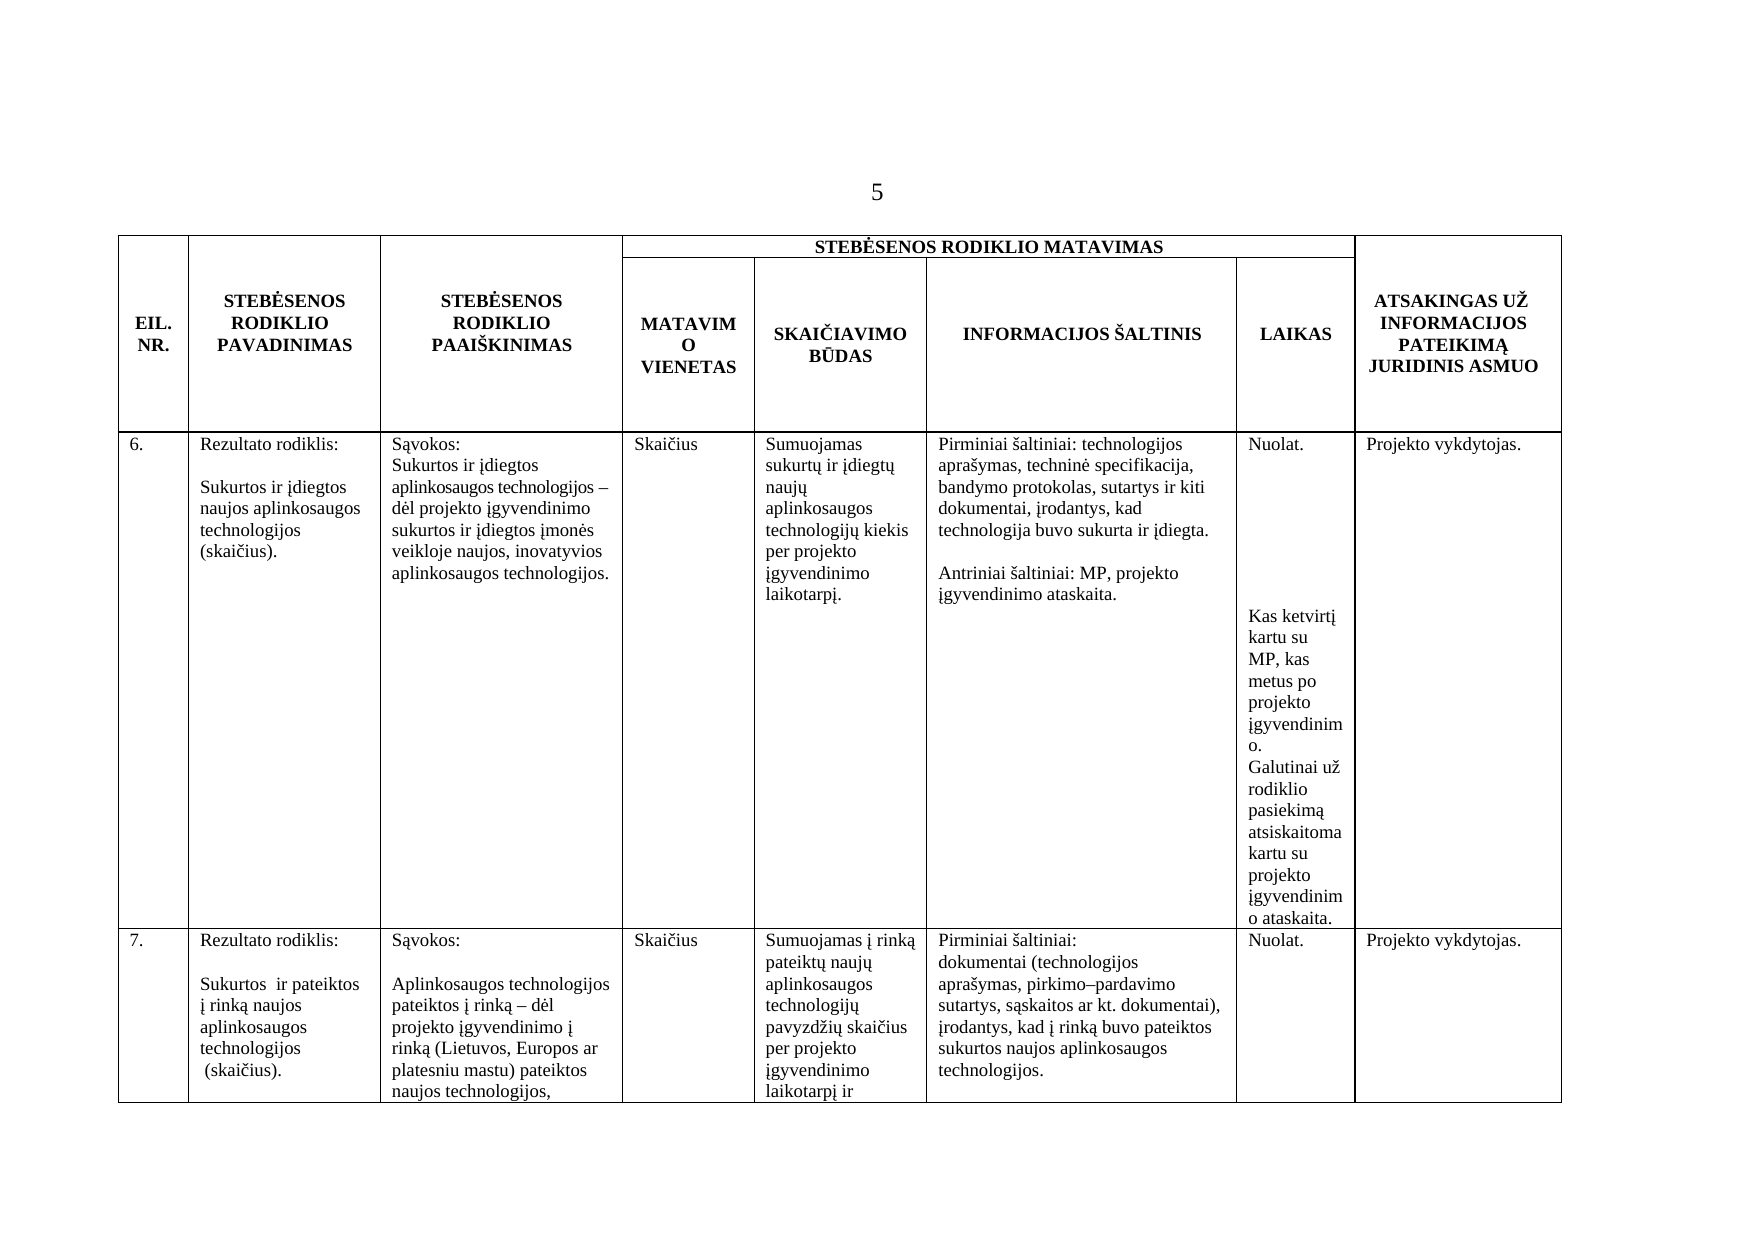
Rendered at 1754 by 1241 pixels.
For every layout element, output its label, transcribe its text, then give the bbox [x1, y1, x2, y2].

table_cell 6. [119, 433, 188, 928]
table_header ATSAKINGAS UŽ INFORMACIJOS PATEIKIMĄ JURIDINIS ASMUO [1356, 236, 1561, 431]
table_cell Pirminiai šaltiniai: dokumentai (technologijos aprašymas, pirkimo–pardavimo sutartys, sąskaitos ar kt. dokumentai), įrodantys, kad į rinką buvo pateiktos sukurtos naujos aplinkosaugos technologijos. [927, 929, 1236, 1102]
table_cell Nuolat. [1237, 929, 1354, 1102]
table_header STEBĖSENOS RODIKLIO PAAIŠKINIMAS [381, 236, 622, 431]
table_cell SKAIČIAVIMO BŪDAS [755, 258, 926, 431]
table_cell Sąvokos: Aplinkosaugos technologijos pateiktos į rinką – dėl projekto įgyvendinimo į rinką (Lietuvos, Europos ar platesniu mastu) pateiktos naujos technologijos, [381, 929, 622, 1102]
table_cell Skaičius [623, 929, 754, 1102]
table_cell MATAVIMO VIENETAS [623, 258, 754, 431]
table_header STEBĖSENOS RODIKLIO MATAVIMAS [623, 236, 1354, 257]
table_cell Rezultato rodiklis: Sukurtos ir įdiegtos naujos aplinkosaugos technologijos (skaičius). [189, 433, 380, 928]
table_cell INFORMACIJOS ŠALTINIS [927, 258, 1236, 431]
table_header EIL. NR. [119, 236, 188, 431]
table_cell LAIKAS [1237, 258, 1354, 431]
table_cell Projekto vykdytojas. [1356, 433, 1561, 928]
table_cell Rezultato rodiklis: Sukurtos ir pateiktos į rinką naujos aplinkosaugos technologijos (skaičius). [189, 929, 380, 1102]
table_cell Pirminiai šaltiniai: technologijos aprašymas, techninė specifikacija, bandymo protokolas, sutartys ir kiti dokumentai, įrodantys, kad technologija buvo sukurta ir įdiegta. Antriniai šaltiniai: MP, projekto įgyvendinimo ataskaita. [927, 433, 1236, 928]
table_cell Skaičius [623, 433, 754, 928]
table_cell Sumuojamas sukurtų ir įdiegtų naujų aplinkosaugos technologijų kiekis per projekto įgyvendinimo laikotarpį. [755, 433, 926, 928]
table_cell Projekto vykdytojas. [1356, 929, 1561, 1102]
table_cell 7. [119, 929, 188, 1102]
table_cell Nuolat. Kas ketvirtį kartu su MP, kas metus po projekto įgyvendinimo. Galutinai už rodiklio pasiekimą atsiskaitoma kartu su projekto įgyvendinimo ataskaita. [1237, 433, 1354, 928]
table_cell Sumuojamas į rinką pateiktų naujų aplinkosaugos technologijų pavyzdžių skaičius per projekto įgyvendinimo laikotarpį ir [755, 929, 926, 1102]
table_cell Sąvokos: Sukurtos ir įdiegtos aplinkosaugos technologijos – dėl projekto įgyvendinimo sukurtos ir įdiegtos įmonės veikloje naujos, inovatyvios aplinkosaugos technologijos. [381, 433, 622, 928]
table_header STEBĖSENOS RODIKLIO PAVADINIMAS [189, 236, 380, 431]
